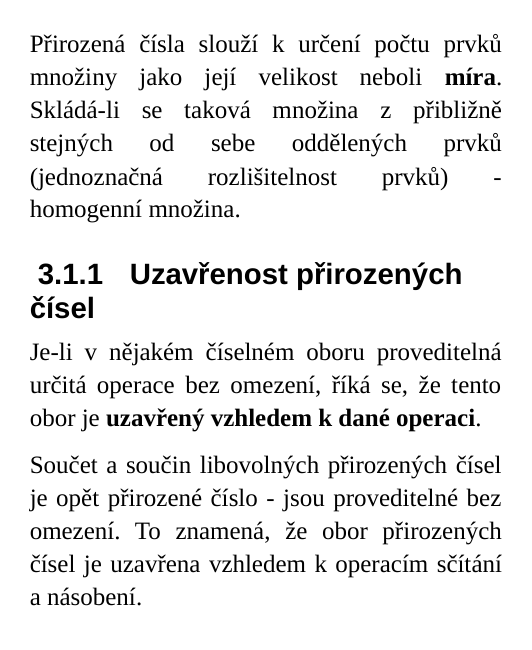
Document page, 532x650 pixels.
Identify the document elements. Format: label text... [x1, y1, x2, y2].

text Přirozená čísla slouží k určení počtu prvků množiny jako její velikost neboli míra. Skládá-li se taková množina z přibližně stejných od sebe oddělených prvků (jednoznačná rozlišitelnost prvků) - homogenní množina. [29, 29, 502, 223]
text Je-li v nějakém číselném oboru proveditelná určitá operace bez omezení, říká se, že tento obor je uzavřený vzhledem k dané operaci. [29, 337, 502, 432]
subtitle Uzavřenost přirozených čísel [29, 257, 502, 324]
text Součet a součin libovolných přirozených čísel je opět přirozené číslo - jsou proveditelné bez omezení. To znamená, že obor přirozených čísel je uzavřena vzhledem k operacím sčítání a násobení. [29, 450, 502, 611]
